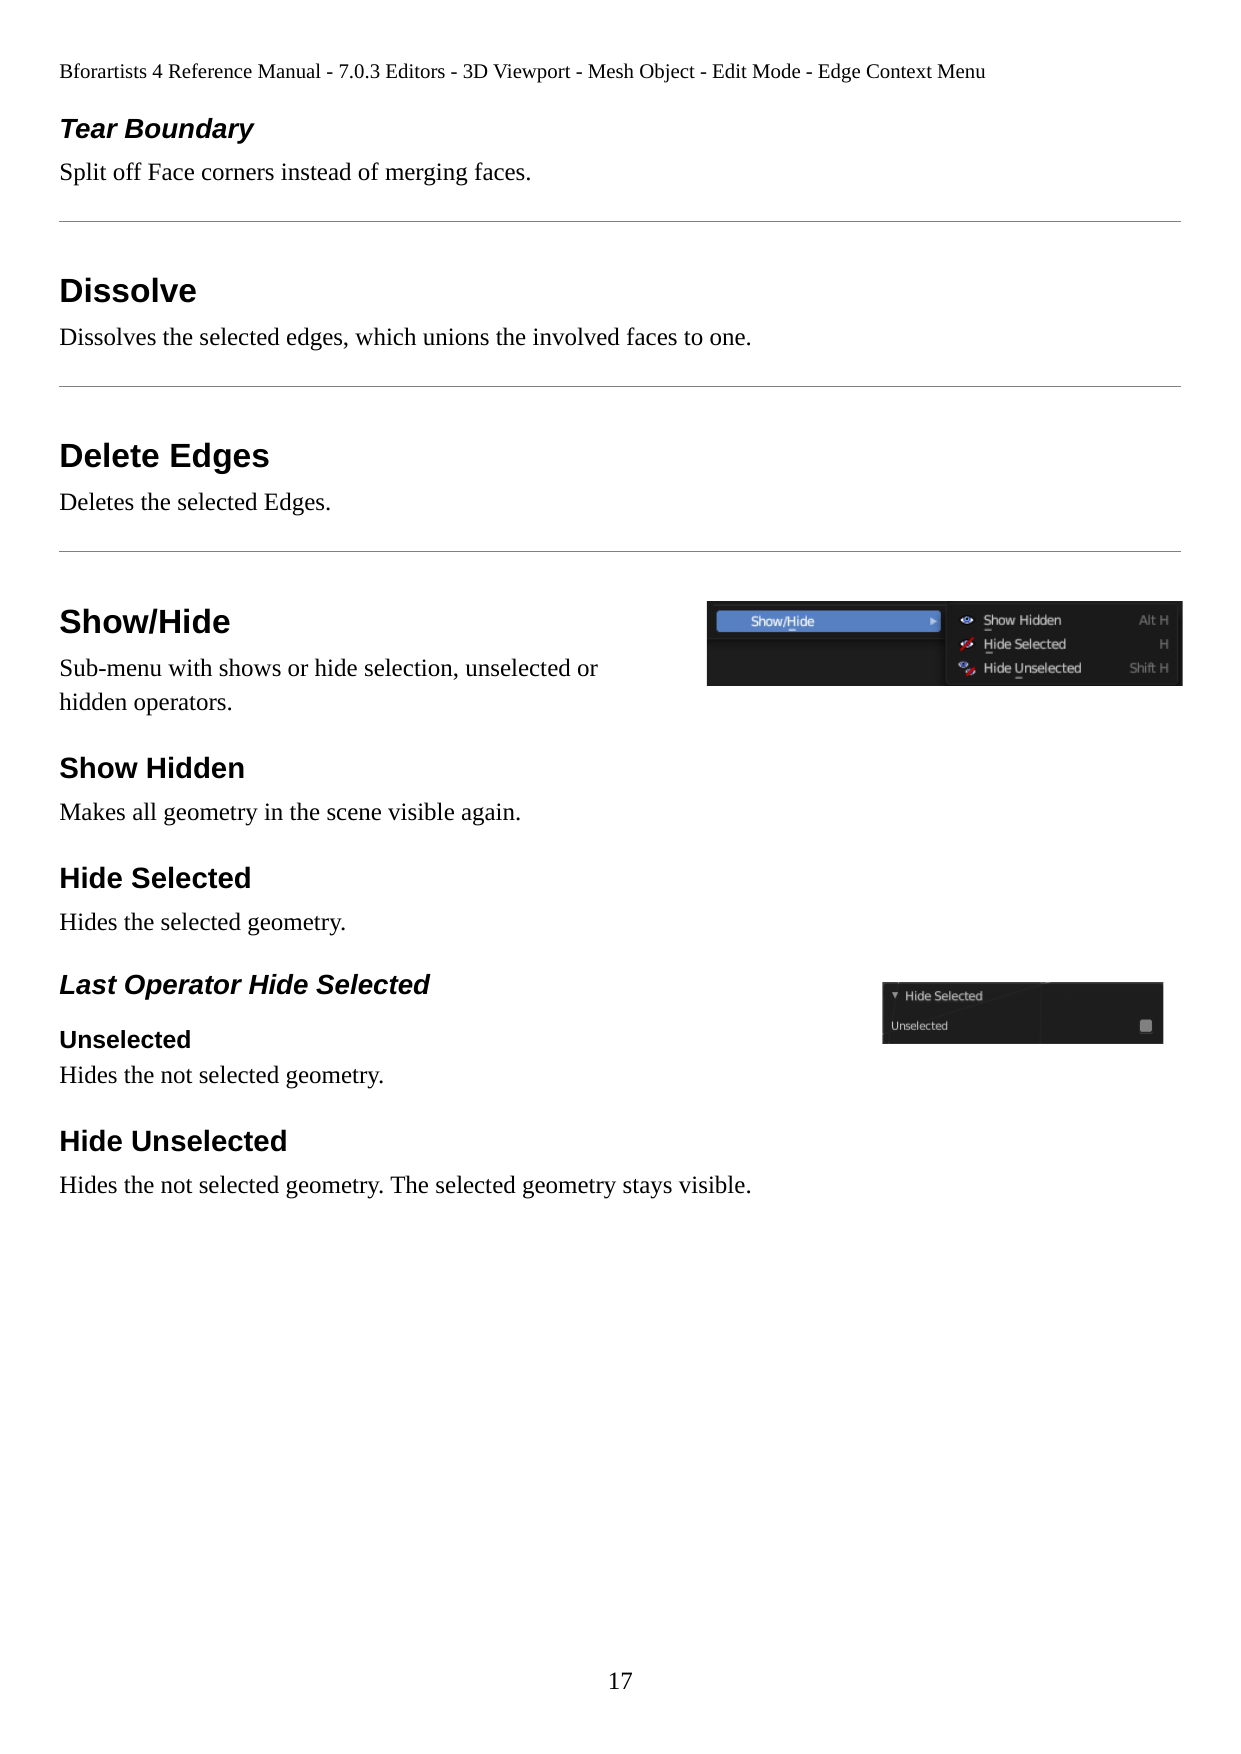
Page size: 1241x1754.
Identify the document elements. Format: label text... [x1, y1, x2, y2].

subtitle Tear Boundary [59, 113, 1181, 144]
subtitle Hide Unselected [59, 1124, 1181, 1157]
subtitle Hide Selected [59, 861, 1181, 894]
subtitle Last Operator Hide Selected [59, 968, 1181, 1000]
picture [882, 982, 1164, 1044]
text Split off Face corners instead of merging faces. [59, 157, 1181, 186]
subtitle Show/Hide [59, 601, 706, 640]
text Sub-menu with shows or hide selection, unselected or hidden operators. [59, 653, 1181, 716]
subtitle Delete Edges [59, 436, 1181, 475]
picture [706, 601, 1183, 686]
text Hides the selected geometry. [59, 907, 1181, 936]
text Hides the not selected geometry. [59, 1060, 1181, 1089]
subtitle Dissolve [59, 271, 1181, 310]
subtitle Unselected [59, 1025, 1181, 1054]
text Deletes the selected Edges. [59, 487, 1181, 516]
subtitle Show Hidden [59, 751, 1181, 784]
text Hides the not selected geometry. The selected geometry stays visible. [59, 1170, 1181, 1199]
text Dissolves the selected edges, which unions the involved faces to one. [59, 322, 1181, 351]
text Makes all geometry in the scene visible again. [59, 797, 1181, 826]
